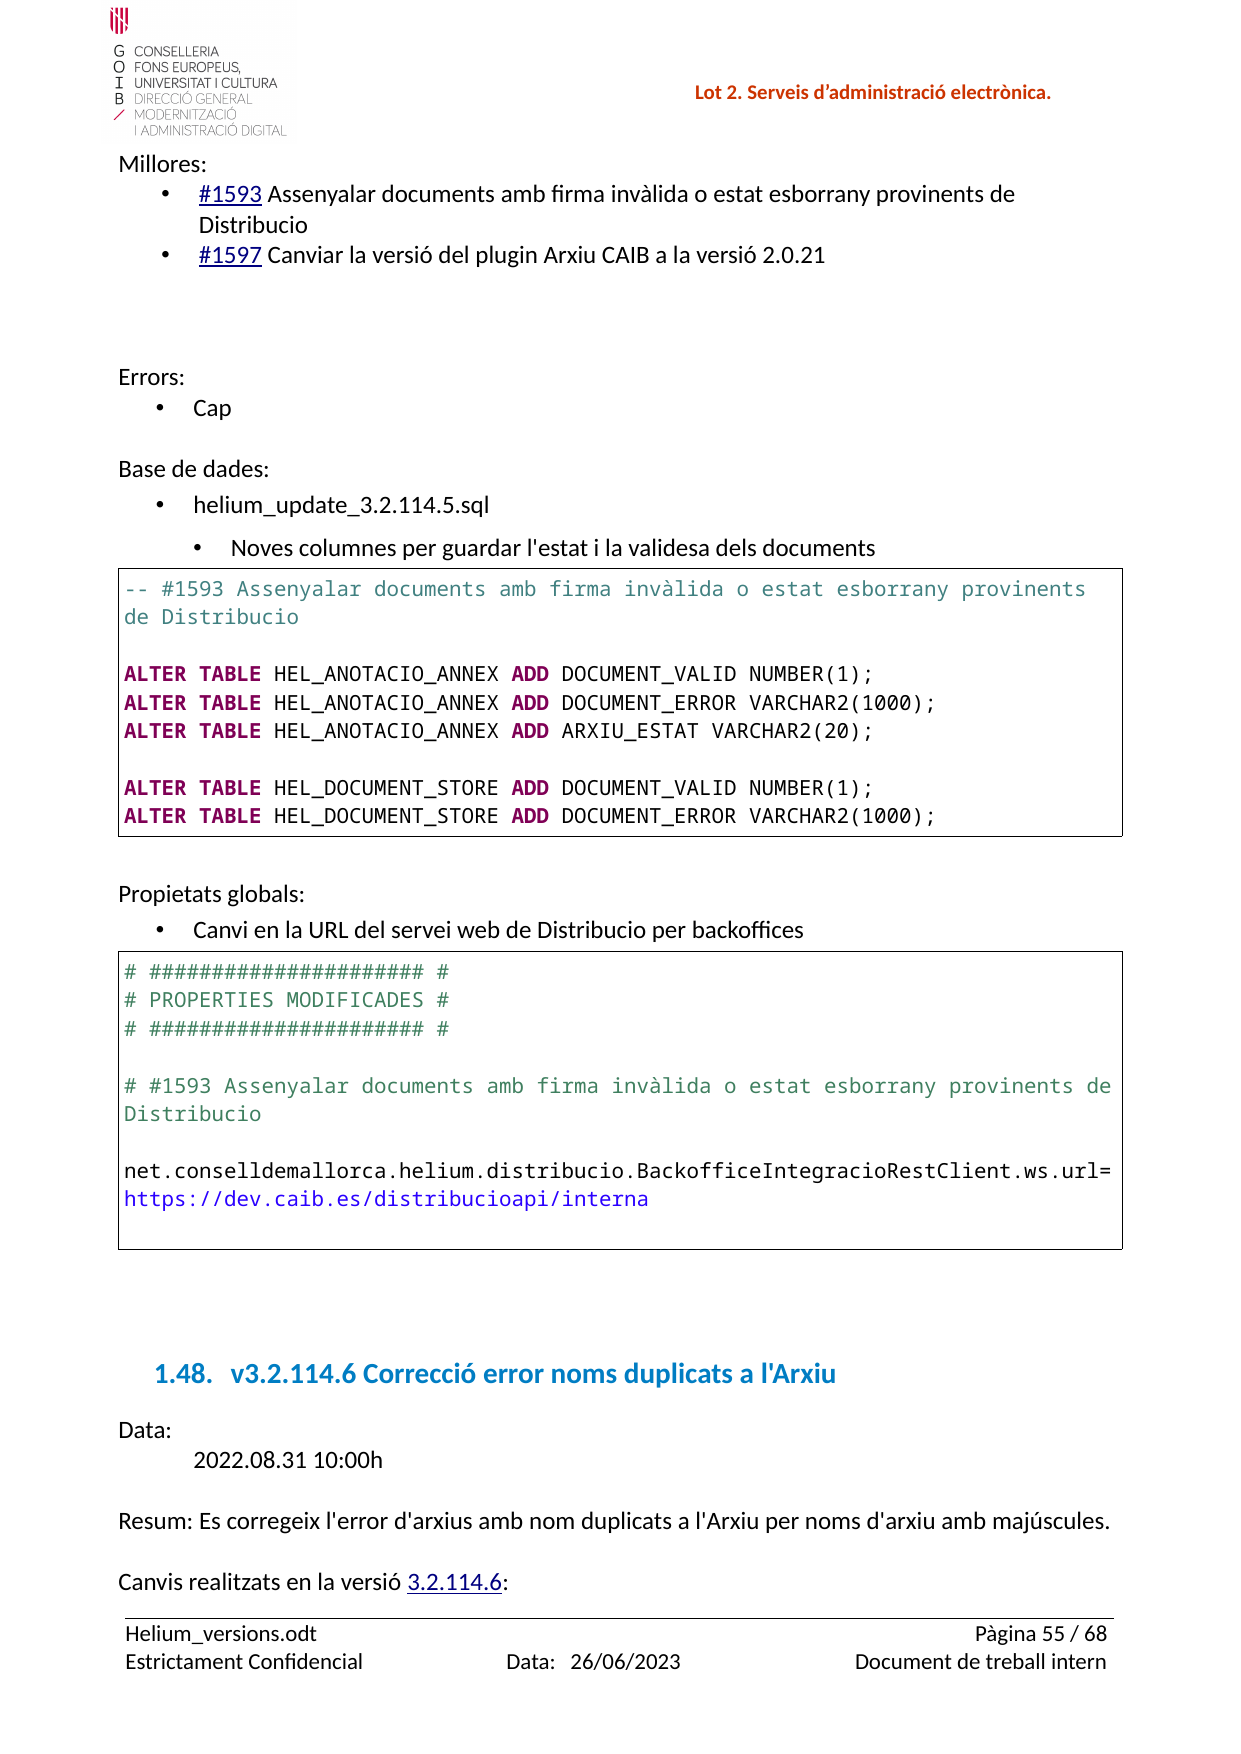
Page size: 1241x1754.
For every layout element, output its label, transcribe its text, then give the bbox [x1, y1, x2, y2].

list helium_update_3.2.114.5.sql [156, 489, 1122, 520]
subtitle v3.2.114.6 Correcció error noms duplicats a l'Arxiu [153, 1355, 1122, 1390]
text 2022.08.31 10:00h [118, 1444, 1122, 1475]
text Base de dades: [118, 453, 1122, 483]
picture [100, 0, 297, 144]
list #1597 Canviar la versió del plugin Arxiu CAIB a la versió 2.0.21 [161, 239, 1122, 270]
text Data: [118, 1414, 1122, 1444]
list Noves columnes per guardar l'estat i la validesa dels documents [193, 532, 1122, 562]
list Canvi en la URL del servei web de Distribucio per backoffices [156, 915, 1122, 945]
text Millores: [118, 148, 1122, 178]
list #1593 Assenyalar documents amb firma invàlida o estat esborrany provinents de Distribucio [161, 178, 1122, 239]
list Cap [156, 392, 1122, 422]
table_header # ###################### # # PROPERTIES MODIFICADES # # ###################### # # #1593 Assenyalar documents amb firma invàlida o estat esborrany provinents de Distribucio net.conselldemallorca.helium.distribucio.BackofficeIntegracioRestClient.ws.url=https://dev.caib.es/distribucioapi/interna [119, 952, 1122, 1249]
text Errors: [118, 361, 1122, 392]
text Propietats globals: [118, 878, 1122, 909]
text Canvis realitzats en la versió 3.2.114.6: [118, 1567, 1122, 1597]
text Resum: Es corregeix l'error d'arxius amb nom duplicats a l'Arxiu per noms d'arxiu amb majúscules. [118, 1506, 1122, 1536]
table_header -- #1593 Assenyalar documents amb firma invàlida o estat esborrany provinents de Distribucio ALTER TABLE HEL_ANOTACIO_ANNEX ADD DOCUMENT_VALID NUMBER(1); ALTER TABLE HEL_ANOTACIO_ANNEX ADD DOCUMENT_ERROR VARCHAR2(1000); ALTER TABLE HEL_ANOTACIO_ANNEX ADD ARXIU_ESTAT VARCHAR2(20); ALTER TABLE HEL_DOCUMENT_STORE ADD DOCUMENT_VALID NUMBER(1); ALTER TABLE HEL_DOCUMENT_STORE ADD DOCUMENT_ERROR VARCHAR2(1000); [119, 569, 1122, 836]
